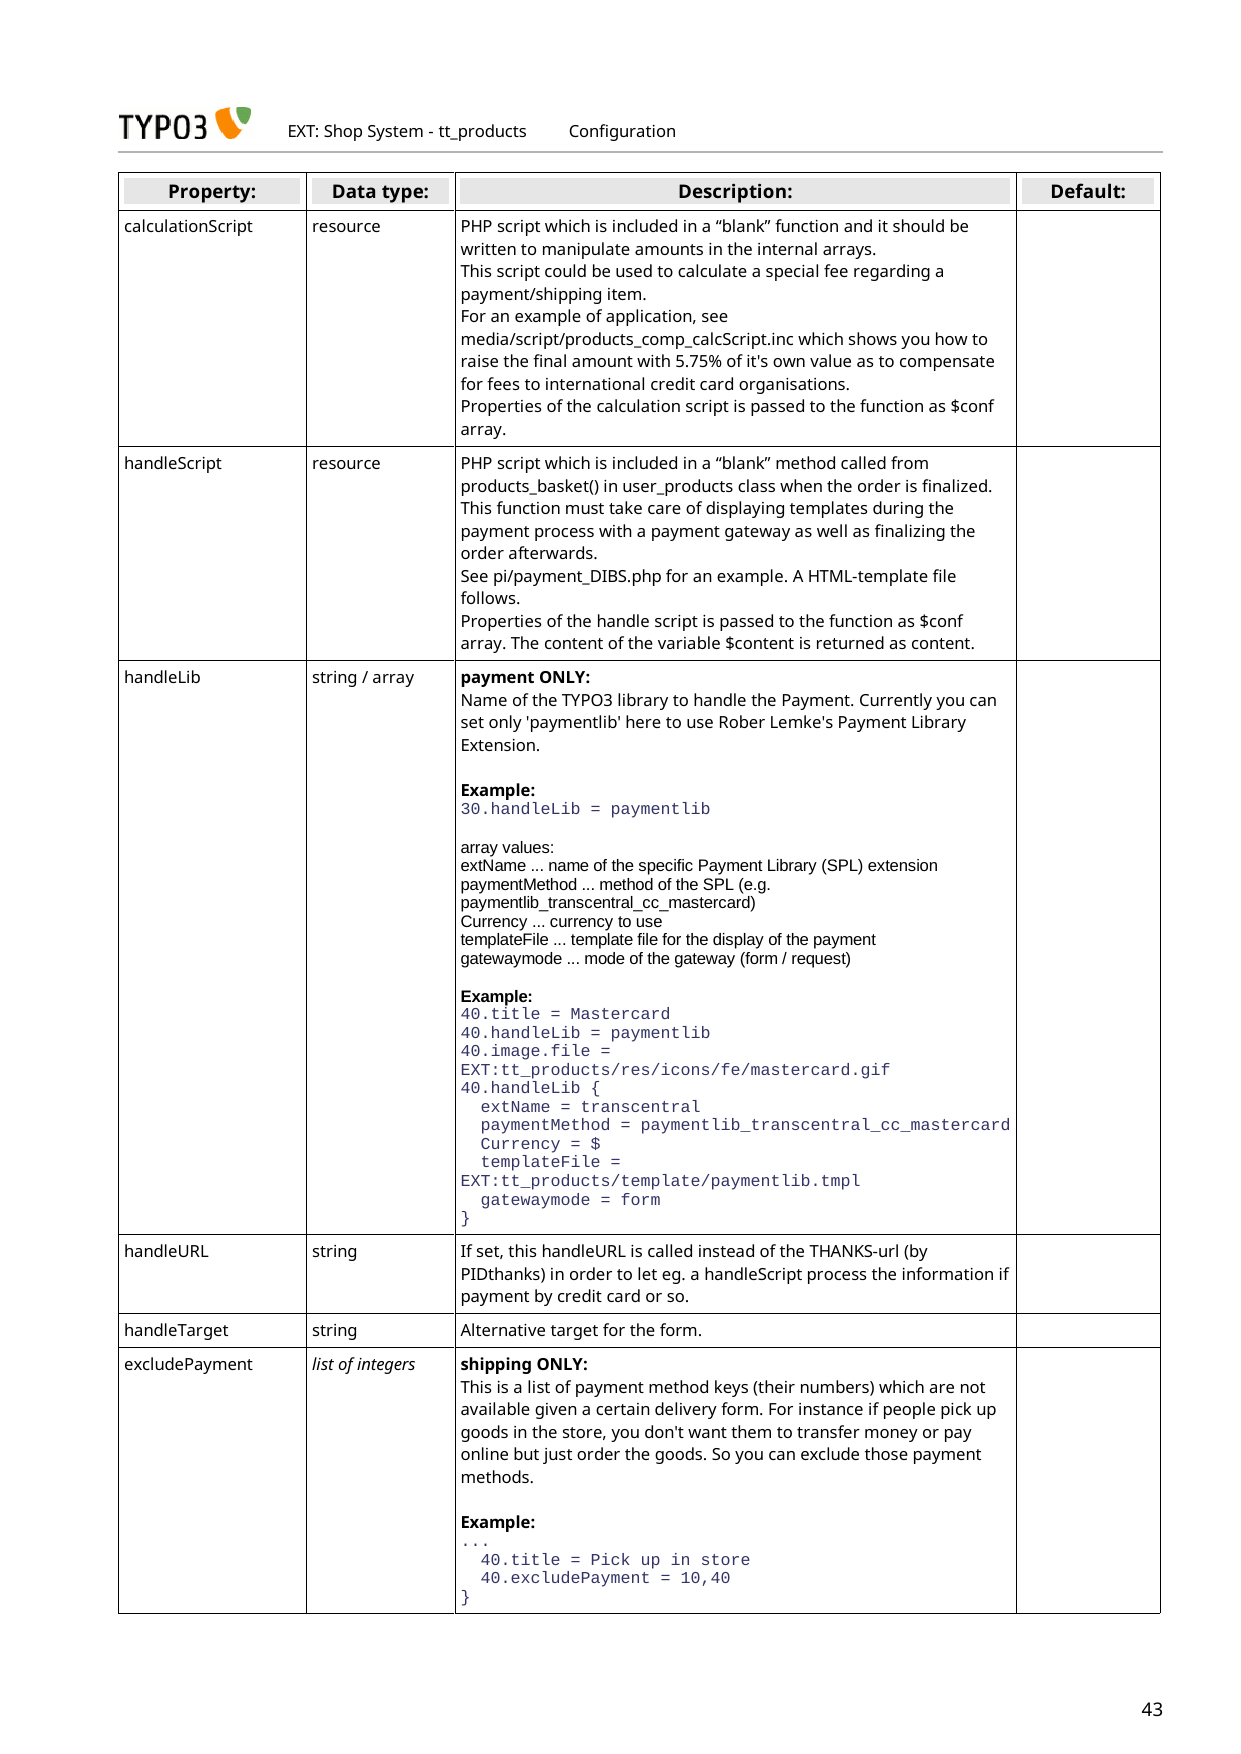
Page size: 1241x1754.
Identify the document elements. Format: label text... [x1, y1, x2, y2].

table_cell [1017, 661, 1160, 1234]
table_cell list of integers [307, 1348, 454, 1613]
table_cell [1017, 1348, 1160, 1613]
picture [118, 106, 254, 139]
table_header Property: [119, 173, 306, 210]
table_cell PHP script which is included in a “blank” function and it should be written to manipulate amounts in the internal arrays. This script could be used to calculate a special fee regarding a payment/shipping item. For an example of application, see media/script/products_comp_calcScript.inc which shows you how to raise the final amount with 5.75% of it's own value as to compensate for fees to international credit card organisations. Properties of the calculation script is passed to the function as $conf array. [456, 211, 1016, 446]
table_cell excludePayment [119, 1348, 306, 1613]
table_cell handleLib [119, 661, 306, 1234]
table_header Data type: [307, 173, 454, 210]
table_cell resource [307, 211, 454, 446]
table_cell Alternative target for the form. [456, 1314, 1016, 1347]
table_cell resource [307, 447, 454, 660]
table_cell [1017, 1314, 1160, 1347]
table_cell string [307, 1314, 454, 1347]
table_cell handleTarget [119, 1314, 306, 1347]
table_cell [1017, 1235, 1160, 1313]
table_cell PHP script which is included in a “blank” method called from products_basket() in user_products class when the order is finalized. This function must take care of displaying templates during the payment process with a payment gateway as well as finalizing the order afterwards. See pi/payment_DIBS.php for an example. A HTML-template file follows. Properties of the handle script is passed to the function as $conf array. The content of the variable $content is returned as content. [456, 447, 1016, 660]
table_cell string [307, 1235, 454, 1313]
table_cell handleURL [119, 1235, 306, 1313]
table_cell If set, this handleURL is called instead of the THANKS-url (by PIDthanks) in order to let eg. a handleScript process the information if payment by credit card or so. [456, 1235, 1016, 1313]
table_header Description: [456, 173, 1016, 210]
table_cell handleScript [119, 447, 306, 660]
table_cell calculationScript [119, 211, 306, 446]
table_header Default: [1017, 173, 1160, 210]
table_cell shipping ONLY: This is a list of payment method keys (their numbers) which are not available given a certain delivery form. For instance if people pick up goods in the store, you don't want them to transfer money or pay online but just order the goods. So you can exclude those payment methods. Example: ... 40.title = Pick up in store 40.excludePayment = 10,40 } [456, 1348, 1016, 1613]
table_cell payment ONLY: Name of the TYPO3 library to handle the Payment. Currently you can set only 'paymentlib' here to use Rober Lemke's Payment Library Extension. Example: 30.handleLib = paymentlib array values: extName ... name of the specific Payment Library (SPL) extension paymentMethod ... method of the SPL (e.g. paymentlib_transcentral_cc_mastercard) Currency ... currency to use templateFile ... template file for the display of the payment gatewaymode ... mode of the gateway (form / request) Example: 40.title = Mastercard 40.handleLib = paymentlib 40.image.file = EXT:tt_products/res/icons/fe/mastercard.gif 40.handleLib { extName = transcentral paymentMethod = paymentlib_transcentral_cc_mastercard Currency = $ templateFile = EXT:tt_products/template/paymentlib.tmpl gatewaymode = form } [456, 661, 1016, 1234]
table_cell [1017, 447, 1160, 660]
table_cell string / array [307, 661, 454, 1234]
table_cell [1017, 211, 1160, 446]
